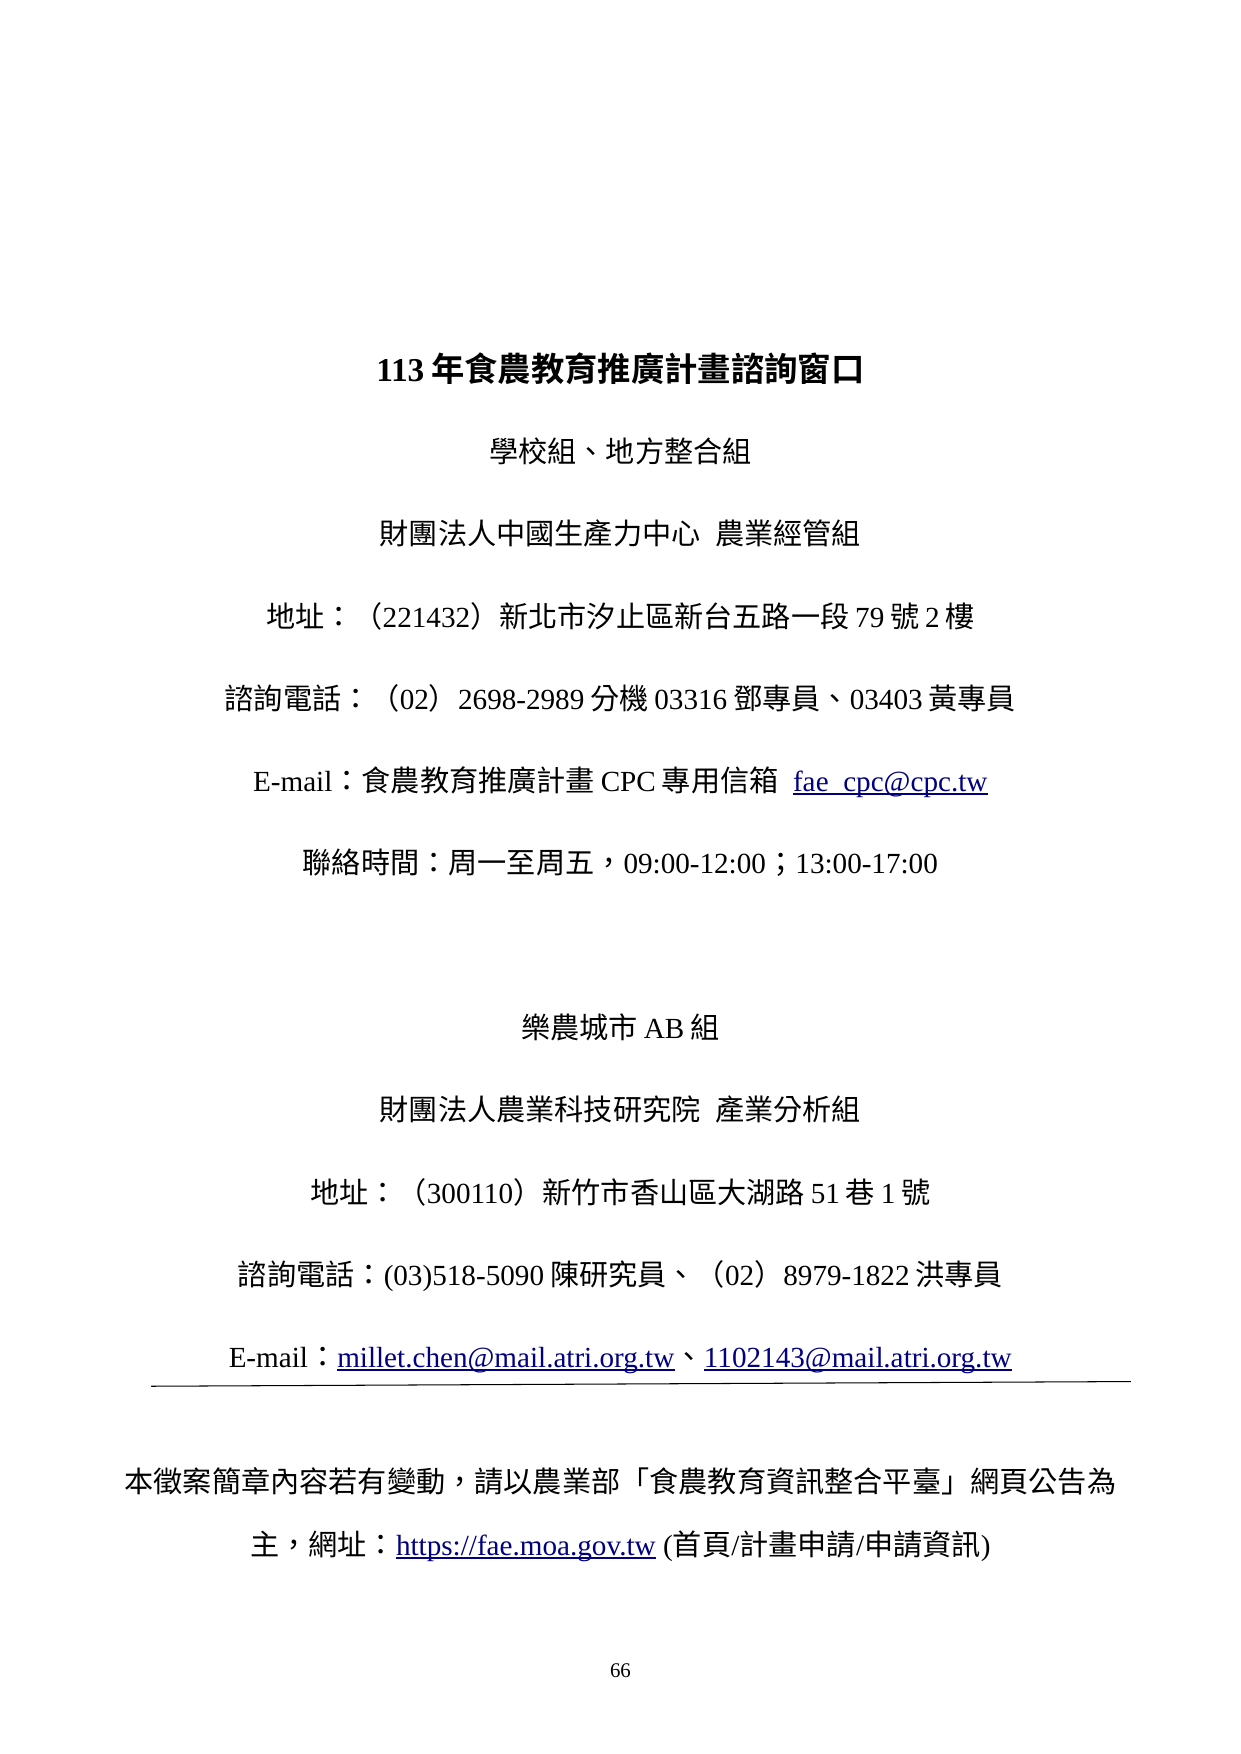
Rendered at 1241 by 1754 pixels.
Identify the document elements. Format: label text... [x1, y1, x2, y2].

text 學校組、地方整合組 [118, 408, 1122, 471]
text E-mail：millet.chen@mail.atri.org.tw、1102143@mail.atri.org.tw [118, 1313, 1122, 1376]
text 地址：（221432）新北市汐止區新台五路一段79號2樓 [118, 573, 1122, 635]
text 諮詢電話：（02）2698-2989分機03316鄧專員、03403黃專員 [118, 655, 1122, 717]
text 地址：（300110）新竹市香山區大湖路51巷1號 [118, 1149, 1122, 1211]
text 本徵案簡章內容若有變動，請以農業部「食農教育資訊整合平臺」網頁公告為主，網址：https://fae.moa.gov.tw (首頁/計畫申請/申請資訊) [118, 1438, 1122, 1563]
text 樂農城市AB組 [118, 984, 1122, 1047]
text 113年食農教育推廣計畫諮詢窗口 [118, 326, 1122, 388]
text E-mail：食農教育推廣計畫CPC專用信箱 fae_cpc@cpc.tw [118, 737, 1122, 800]
text 聯絡時間：周一至周五，09:00-12:00；13:00-17:00 [118, 819, 1122, 882]
text 財團法人農業科技研究院 產業分析組 [118, 1066, 1122, 1129]
text 財團法人中國生產力中心 農業經管組 [118, 490, 1122, 553]
text 諮詢電話：(03)518-5090陳研究員、（02）8979-1822洪專員 [118, 1231, 1122, 1293]
